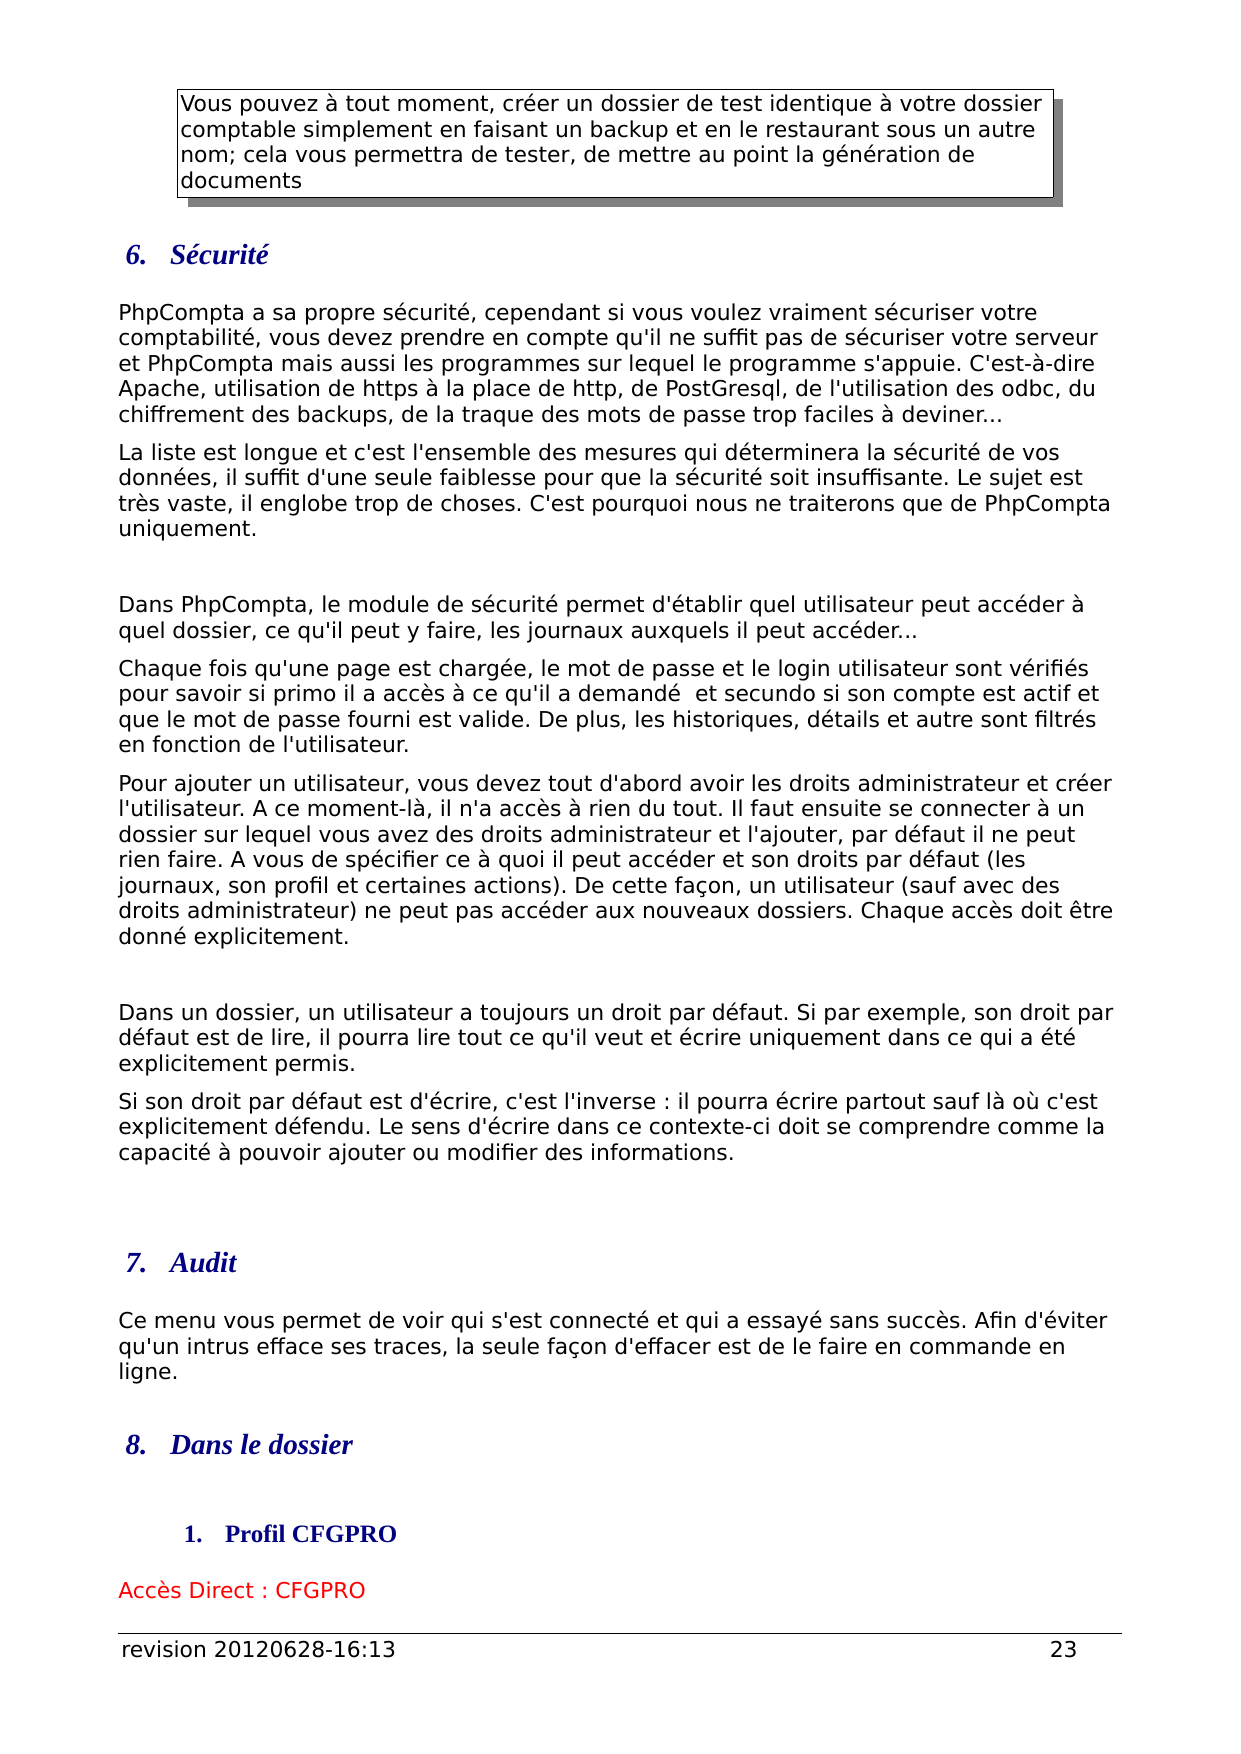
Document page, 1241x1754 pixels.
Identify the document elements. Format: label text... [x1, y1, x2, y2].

text PhpCompta a sa propre sécurité, cependant si vous voulez vraiment sécuriser votre comptabilité, vous devez prendre en compte qu'il ne suffit pas de sécuriser votre serveur et PhpCompta mais aussi les programmes sur lequel le programme s'appuie. C'est-à-dire Apache, utilisation de https à la place de http, de PostGresql, de l'utilisation des odbc, du chiffrement des backups, de la traque des mots de passe trop faciles à deviner... [118, 300, 1122, 427]
subtitle Audit [118, 1245, 1122, 1279]
text Dans un dossier, un utilisateur a toujours un droit par défaut. Si par exemple, son droit par défaut est de lire, il pourra lire tout ce qu'il veut et écrire uniquement dans ce qui a été explicitement permis. [118, 1000, 1122, 1076]
text Dans PhpCompta, le module de sécurité permet d'établir quel utilisateur peut accéder à quel dossier, ce qu'il peut y faire, les journaux auxquels il peut accéder... [118, 592, 1122, 643]
text Ce menu vous permet de voir qui s'est connecté et qui a essayé sans succès. Afin d'éviter qu'un intrus efface ses traces, la seule façon d'effacer est de le faire en commande en ligne. [118, 1308, 1122, 1385]
subtitle Dans le dossier [118, 1427, 1122, 1461]
text La liste est longue et c'est l'ensemble des mesures qui déterminera la sécurité de vos données, il suffit d'une seule faiblesse pour que la sécurité soit insuffisante. Le sujet est très vaste, il englobe trop de choses. C'est pourquoi nous ne traiterons que de PhpCompta uniquement. [118, 440, 1122, 542]
subtitle Sécurité [118, 237, 1122, 270]
subtitle Profil CFGPRO [177, 1519, 1122, 1548]
text Vous pouvez à tout moment, créer un dossier de test identique à votre dossier comptable simplement en faisant un backup et en le restaurant sous un autre nom; cela vous permettra de tester, de mettre au point la génération de documents [178, 90, 1052, 197]
text Si son droit par défaut est d'écrire, c'est l'inverse : il pourra écrire partout sauf là où c'est explicitement défendu. Le sens d'écrire dans ce contexte-ci doit se comprendre comme la capacité à pouvoir ajouter ou modifier des informations. [118, 1089, 1122, 1165]
text Accès Direct : CFGPRO [118, 1578, 1122, 1603]
text Pour ajouter un utilisateur, vous devez tout d'abord avoir les droits administrateur et créer l'utilisateur. A ce moment-là, il n'a accès à rien du tout. Il faut ensuite se connecter à un dossier sur lequel vous avez des droits administrateur et l'ajouter, par défaut il ne peut rien faire. A vous de spécifier ce à quoi il peut accéder et son droits par défaut (les journaux, son profil et certaines actions). De cette façon, un utilisateur (sauf avec des droits administrateur) ne peut pas accéder aux nouveaux dossiers. Chaque accès doit être donné explicitement. [118, 771, 1122, 949]
text Chaque fois qu'une page est chargée, le mot de passe et le login utilisateur sont vérifiés pour savoir si primo il a accès à ce qu'il a demandé et secundo si son compte est actif et que le mot de passe fourni est valide. De plus, les historiques, détails et autre sont filtrés en fonction de l'utilisateur. [118, 656, 1122, 758]
